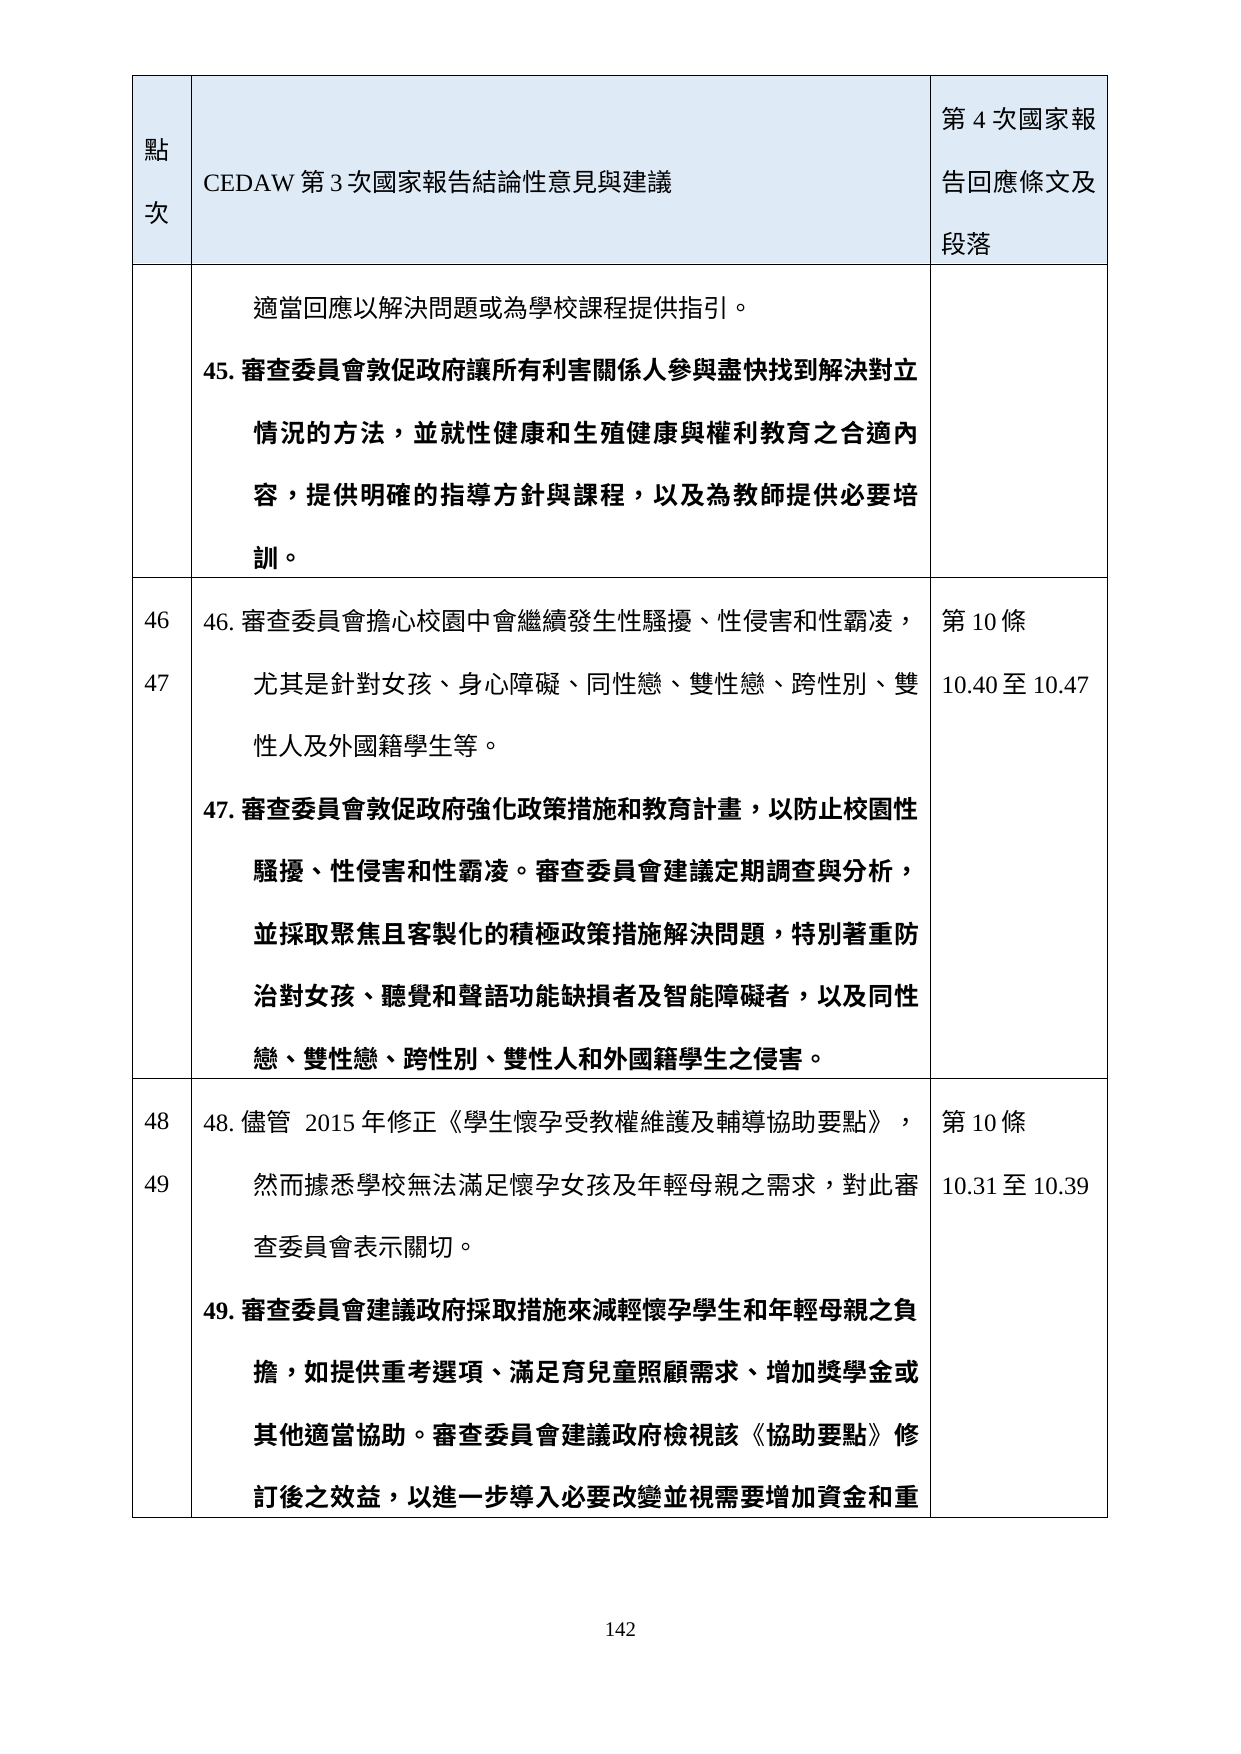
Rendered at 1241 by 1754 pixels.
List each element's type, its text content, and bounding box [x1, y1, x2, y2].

table_header 點次 [133, 76, 191, 263]
table_cell 適當回應以解決問題或為學校課程提供指引。 45. 審查委員會敦促政府讓所有利害關係人參與盡快找到解決對立情況的方法，並就性健康和生殖健康與權利教育之合適內容，提供明確的指導方針與課程，以及為教師提供必要培訓。 [192, 265, 930, 577]
table_cell 48. 儘管 2015 年修正《學生懷孕受教權維護及輔導協助要點》，然而據悉學校無法滿足懷孕女孩及年輕母親之需求，對此審查委員會表示關切。 49. 審查委員會建議政府採取措施來減輕懷孕學生和年輕母親之負擔，如提供重考選項、滿足育兒童照顧需求、增加獎學金或其他適當協助。審查委員會建議政府檢視該《協助要點》修訂後之效益，以進一步導入必要改變並視需要增加資金和重 [192, 1079, 930, 1517]
table_cell 第10條 10.31至10.39 [931, 1079, 1107, 1517]
table_cell [133, 265, 191, 577]
table_cell 46 47 [133, 578, 191, 1078]
table_cell 48 49 [133, 1079, 191, 1517]
table_header 第4次國家報告回應條文及段落 [931, 76, 1107, 263]
table_cell 46. 審查委員會擔心校園中會繼續發生性騷擾、性侵害和性霸凌，尤其是針對女孩、身心障礙、同性戀、雙性戀、跨性別、雙性人及外國籍學生等。 47. 審查委員會敦促政府強化政策措施和教育計畫，以防止校園性騷擾、性侵害和性霸凌。審查委員會建議定期調查與分析，並採取聚焦且客製化的積極政策措施解決問題，特別著重防治對女孩、聽覺和聲語功能缺損者及智能障礙者，以及同性戀、雙性戀、跨性別、雙性人和外國籍學生之侵害。 [192, 578, 930, 1078]
table_header CEDAW第3次國家報告結論性意見與建議 [192, 76, 930, 263]
table_cell 第10條 10.40至10.47 [931, 578, 1107, 1078]
table_cell [931, 265, 1107, 577]
